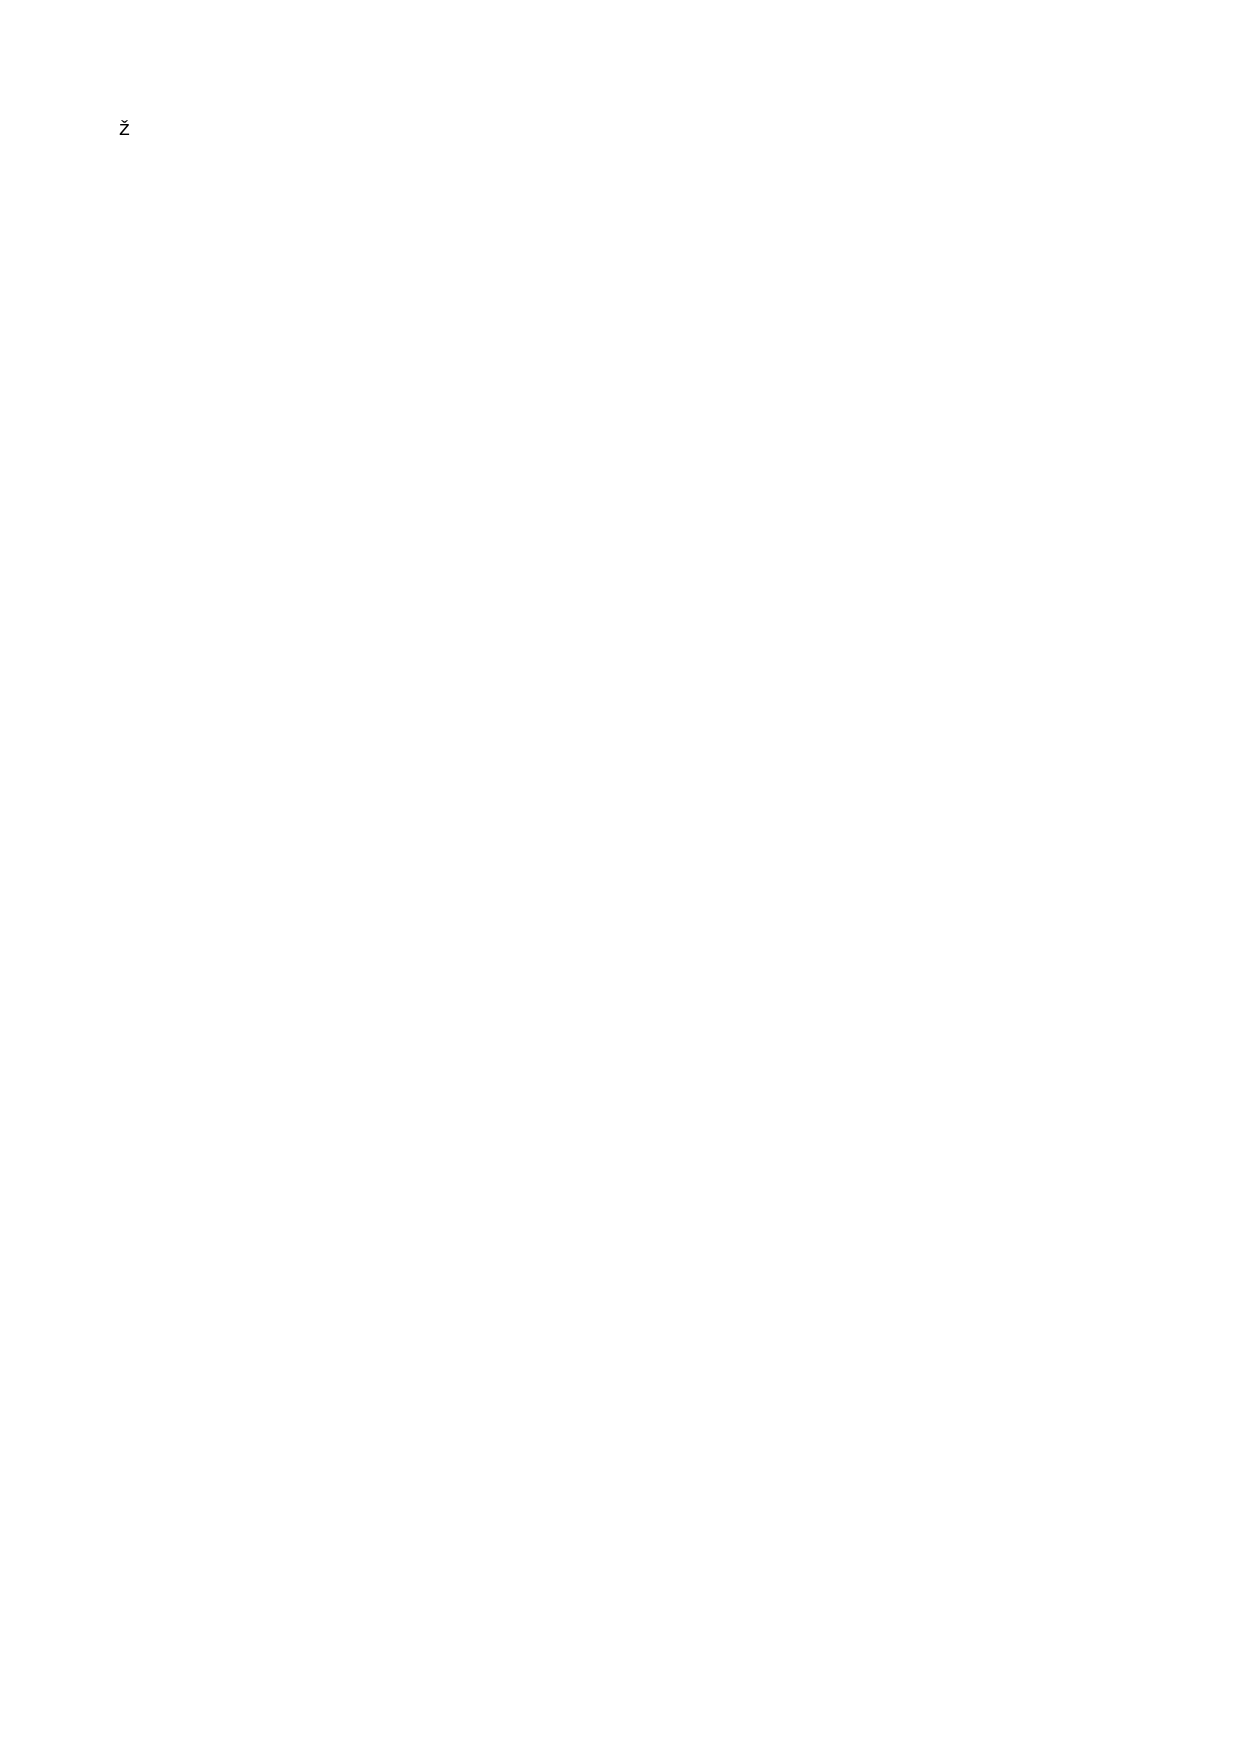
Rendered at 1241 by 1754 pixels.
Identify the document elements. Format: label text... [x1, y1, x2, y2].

text ž [118, 118, 1122, 142]
